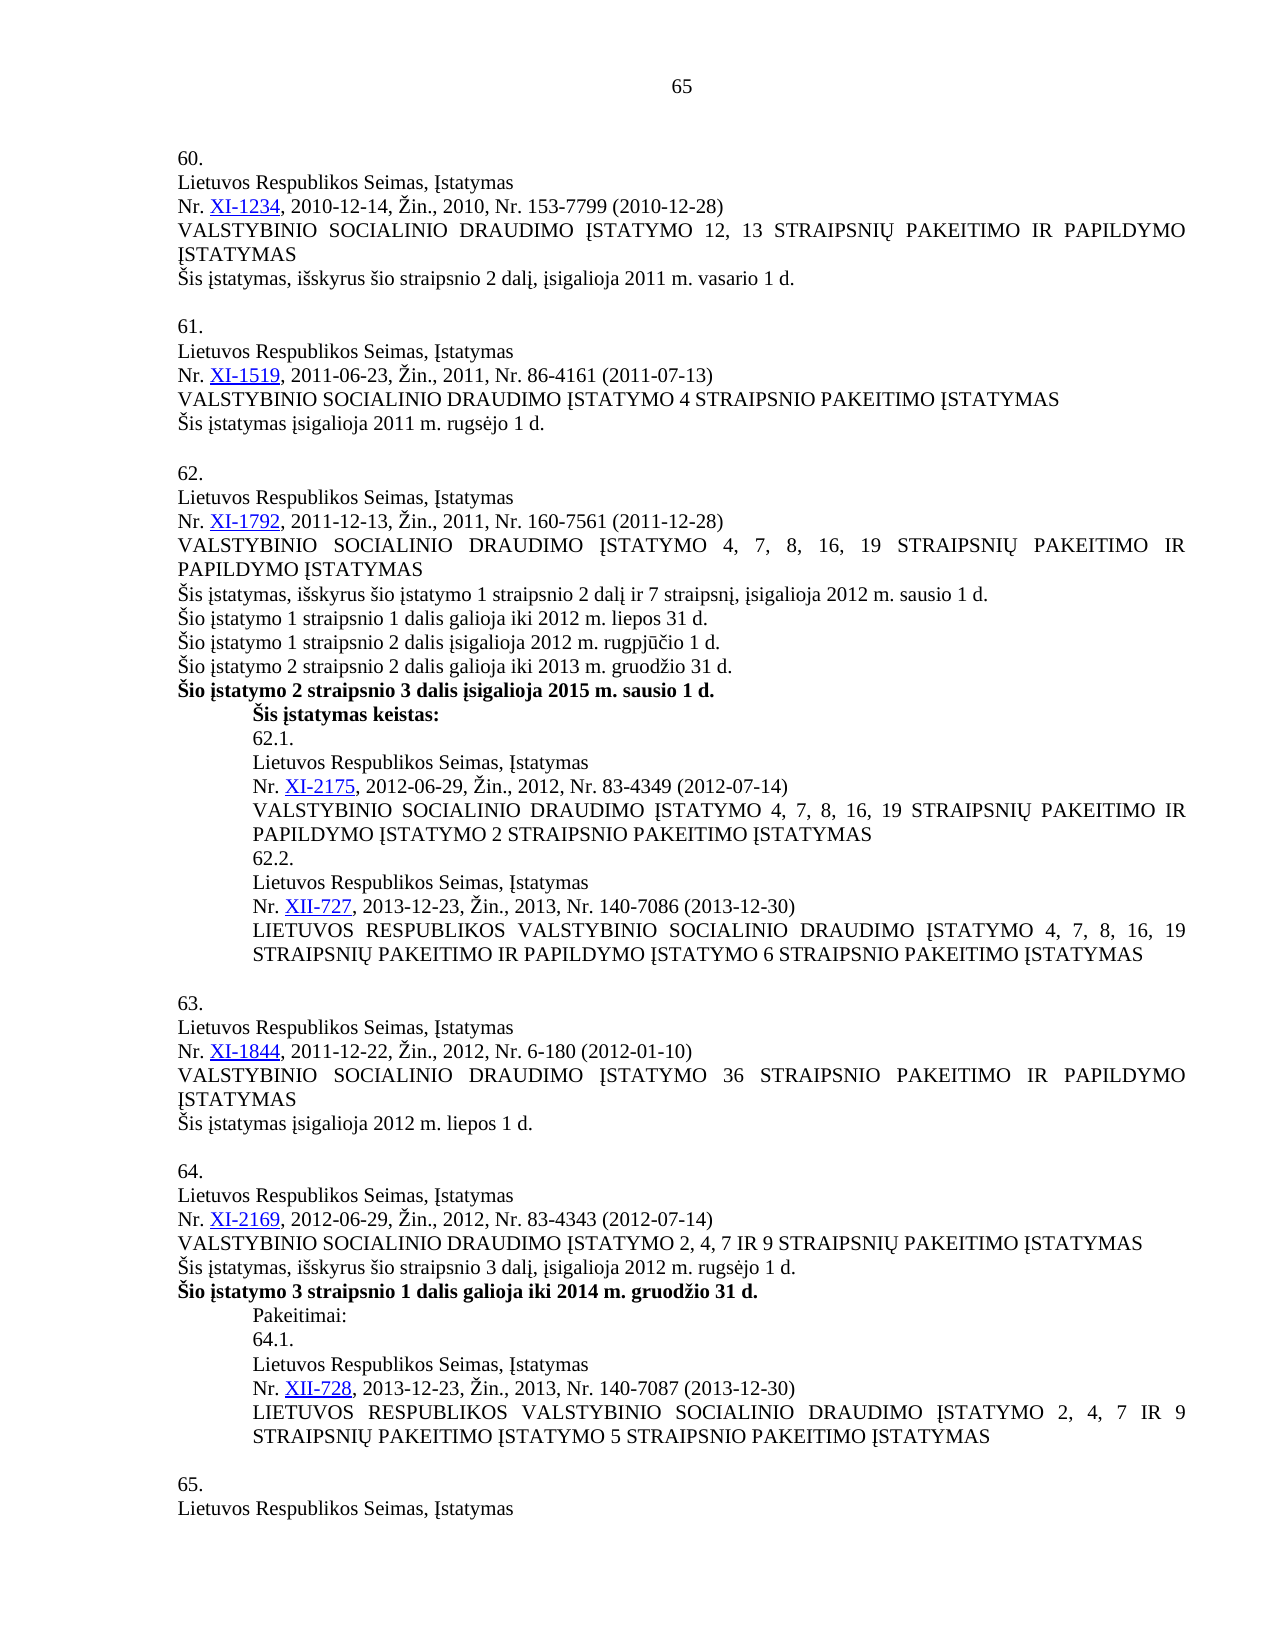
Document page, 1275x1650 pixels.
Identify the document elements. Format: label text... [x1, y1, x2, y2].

text Šio įstatymo 2 straipsnio 3 dalis įsigalioja 2015 m. sausio 1 d. [177, 678, 1186, 702]
text VALSTYBINIO SOCIALINIO DRAUDIMO ĮSTATYMO 4, 7, 8, 16, 19 STRAIPSNIŲ PAKEITIMO IR PAPILDYMO ĮSTATYMO 2 STRAIPSNIO PAKEITIMO ĮSTATYMAS [252, 798, 1186, 846]
text Šis įstatymas keistas: [177, 702, 1186, 726]
text Šis įstatymas, išskyrus šio straipsnio 3 dalį, įsigalioja 2012 m. rugsėjo 1 d. [177, 1255, 1186, 1279]
text Nr. XI-1792, 2011-12-13, Žin., 2011, Nr. 160-7561 (2011-12-28) [177, 509, 1186, 533]
text 65. [177, 1472, 1186, 1496]
text VALSTYBINIO SOCIALINIO DRAUDIMO ĮSTATYMO 2, 4, 7 IR 9 STRAIPSNIŲ PAKEITIMO ĮSTATYMAS [177, 1231, 1186, 1255]
text Nr. XI-1234, 2010-12-14, Žin., 2010, Nr. 153-7799 (2010-12-28) [177, 194, 1186, 218]
text Šis įstatymas, išskyrus šio įstatymo 1 straipsnio 2 dalį ir 7 straipsnį, įsigalioja 2012 m. sausio 1 d. [177, 581, 1186, 606]
text Nr. XI-1844, 2011-12-22, Žin., 2012, Nr. 6-180 (2012-01-10) [177, 1039, 1186, 1063]
text Šio įstatymo 1 straipsnio 2 dalis įsigalioja 2012 m. rugpjūčio 1 d. [177, 629, 1186, 654]
text VALSTYBINIO SOCIALINIO DRAUDIMO ĮSTATYMO 12, 13 STRAIPSNIŲ PAKEITIMO IR PAPILDYMO ĮSTATYMAS [177, 218, 1186, 266]
text Lietuvos Respublikos Seimas, Įstatymas [177, 170, 1186, 194]
text VALSTYBINIO SOCIALINIO DRAUDIMO ĮSTATYMO 4, 7, 8, 16, 19 STRAIPSNIŲ PAKEITIMO IR PAPILDYMO ĮSTATYMAS [177, 533, 1186, 581]
text LIETUVOS RESPUBLIKOS VALSTYBINIO SOCIALINIO DRAUDIMO ĮSTATYMO 2, 4, 7 IR 9 STRAIPSNIŲ PAKEITIMO ĮSTATYMO 5 STRAIPSNIO PAKEITIMO ĮSTATYMAS [252, 1399, 1186, 1448]
text 62.1. [177, 726, 1186, 750]
text Lietuvos Respublikos Seimas, Įstatymas [177, 485, 1186, 509]
text Lietuvos Respublikos Seimas, Įstatymas [177, 750, 1186, 774]
text Šio įstatymo 1 straipsnio 1 dalis galioja iki 2012 m. liepos 31 d. [177, 606, 1186, 629]
text Nr. XI-2175, 2012-06-29, Žin., 2012, Nr. 83-4349 (2012-07-14) [177, 774, 1186, 798]
text Lietuvos Respublikos Seimas, Įstatymas [177, 1014, 1186, 1039]
text Lietuvos Respublikos Seimas, Įstatymas [177, 338, 1186, 363]
text Nr. XII-728, 2013-12-23, Žin., 2013, Nr. 140-7087 (2013-12-30) [177, 1376, 1186, 1399]
text 64. [177, 1159, 1186, 1183]
text Šis įstatymas, išskyrus šio straipsnio 2 dalį, įsigalioja 2011 m. vasario 1 d. [177, 266, 1186, 290]
text Šio įstatymo 2 straipsnio 2 dalis galioja iki 2013 m. gruodžio 31 d. [177, 654, 1186, 678]
text LIETUVOS RESPUBLIKOS VALSTYBINIO SOCIALINIO DRAUDIMO ĮSTATYMO 4, 7, 8, 16, 19 STRAIPSNIŲ PAKEITIMO IR PAPILDYMO ĮSTATYMO 6 STRAIPSNIO PAKEITIMO ĮSTATYMAS [252, 918, 1186, 966]
text Lietuvos Respublikos Seimas, Įstatymas [177, 1496, 1186, 1520]
text Šis įstatymas įsigalioja 2012 m. liepos 1 d. [177, 1111, 1187, 1135]
text 60. [177, 146, 1186, 170]
text 62.2. [177, 846, 1186, 870]
text 62. [177, 461, 1186, 485]
text Lietuvos Respublikos Seimas, Įstatymas [177, 1351, 1186, 1376]
text VALSTYBINIO SOCIALINIO DRAUDIMO ĮSTATYMO 4 STRAIPSNIO PAKEITIMO ĮSTATYMAS [177, 387, 1186, 411]
text 63. [177, 991, 1186, 1014]
text Nr. XII-727, 2013-12-23, Žin., 2013, Nr. 140-7086 (2013-12-30) [177, 894, 1186, 918]
text VALSTYBINIO SOCIALINIO DRAUDIMO ĮSTATYMO 36 STRAIPSNIO PAKEITIMO IR PAPILDYMO ĮSTATYMAS [177, 1063, 1186, 1111]
text Lietuvos Respublikos Seimas, Įstatymas [177, 870, 1186, 894]
text Lietuvos Respublikos Seimas, Įstatymas [177, 1183, 1186, 1207]
text Nr. XI-1519, 2011-06-23, Žin., 2011, Nr. 86-4161 (2011-07-13) [177, 363, 1186, 387]
text Pakeitimai: [177, 1303, 1186, 1327]
text Šio įstatymo 3 straipsnio 1 dalis galioja iki 2014 m. gruodžio 31 d. [177, 1279, 1187, 1303]
text 64.1. [177, 1327, 1186, 1351]
text Nr. XI-2169, 2012-06-29, Žin., 2012, Nr. 83-4343 (2012-07-14) [177, 1207, 1186, 1231]
text 61. [177, 314, 1186, 338]
text Šis įstatymas įsigalioja 2011 m. rugsėjo 1 d. [177, 411, 1186, 435]
